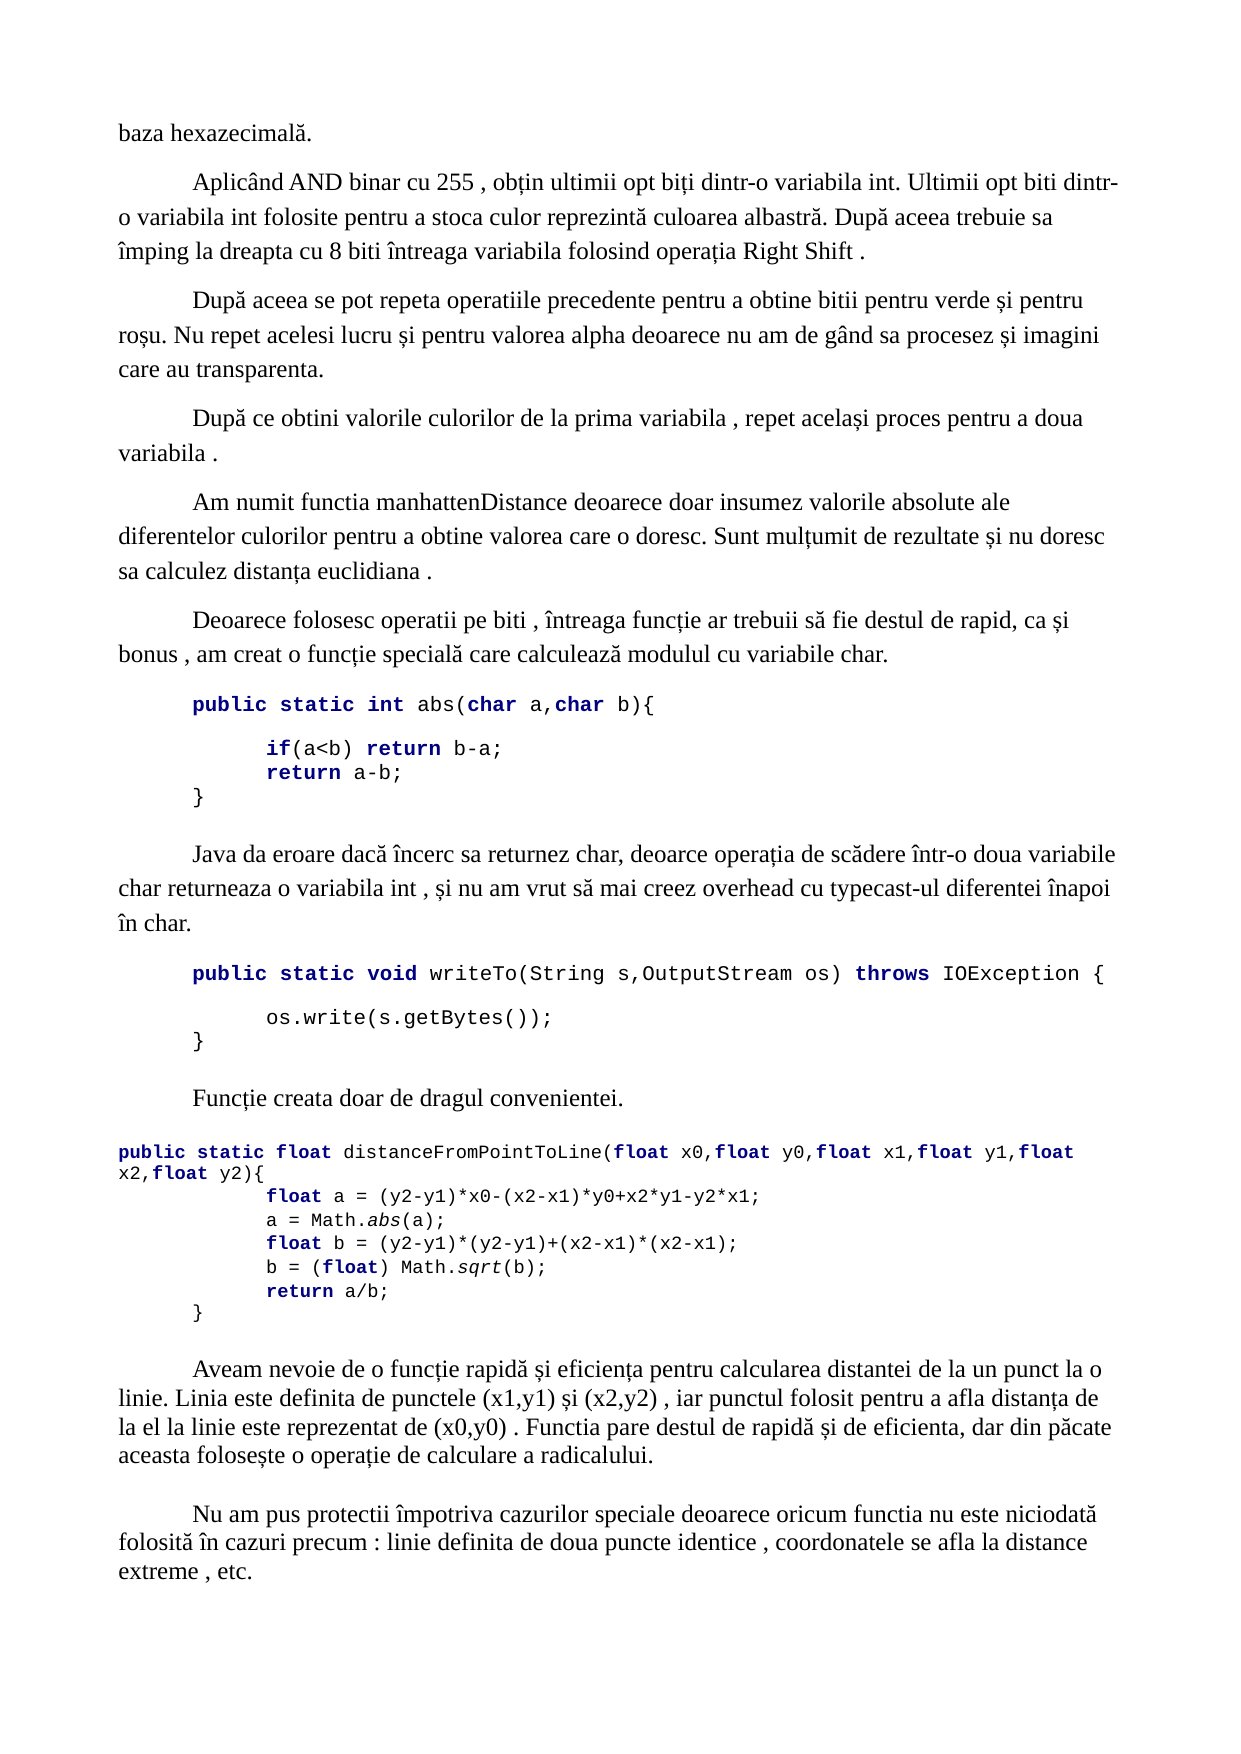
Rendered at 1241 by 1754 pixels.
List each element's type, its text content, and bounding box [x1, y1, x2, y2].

text float a = (y2-y1)*x0-(x2-x1)*y0+x2*y1-y2*x1; [118, 1185, 1122, 1209]
text return a/b; [118, 1280, 1122, 1303]
text Nu am pus protectii împotriva cazurilor speciale deoarece oricum functia nu este niciodată folosită în cazuri precum : linie definita de doua puncte identice , coordonatele se afla la distance extreme , etc. [118, 1499, 1122, 1585]
text Aveam nevoie de o funcție rapidă și eficiența pentru calcularea distantei de la un punct la o linie. Linia este definita de punctele (x1,y1) și (x2,y2) , iar punctul folosit pentru a afla distanța de la el la linie este reprezentat de (x0,y0) . Functia pare destul de rapidă și de eficienta, dar din păcate aceasta folosește o operație de calculare a radicalului. [118, 1354, 1122, 1469]
text public static float distanceFromPointToLine(float x0,float y0,float x1,float y1,float x2,float y2){ [118, 1143, 1122, 1185]
text } [118, 1303, 1122, 1324]
text Deoarece folosesc operatii pe biti , întreaga funcție ar trebuii să fie destul de rapid, ca și bonus , am creat o funcție specială care calculează modulul cu variabile char. [118, 605, 1122, 668]
text Java da eroare dacă încerc sa returnez char, deoarce operația de scădere într-o doua variabile char returneaza o variabila int , și nu am vrut să mai creez overhead cu typecast-ul diferentei înapoi în char. [118, 839, 1122, 936]
text Am numit functia manhattenDistance deoarece doar insumez valorile absolute ale diferentelor culorilor pentru a obtine valorea care o doresc. Sunt mulțumit de rezultate și nu doresc sa calculez distanța euclidiana . [118, 487, 1122, 584]
text public static void writeTo(String s,OutputStream os) throws IOException { [118, 957, 1122, 986]
text b = (float) Math.sqrt(b); [118, 1256, 1122, 1280]
text } [118, 786, 1122, 809]
text return a-b; [118, 762, 1122, 786]
text } [118, 1030, 1122, 1054]
text public static int abs(char a,char b){ [118, 688, 1122, 718]
text baza hexazecimală. [118, 118, 1122, 147]
text Aplicând AND binar cu 255 , obțin ultimii opt biți dintr-o variabila int. Ultimii opt biti dintr-o variabila int folosite pentru a stoca culor reprezintă culoarea albastră. După aceea trebuie sa împing la dreapta cu 8 biti întreaga variabila folosind operația Right Shift . [118, 167, 1122, 265]
text os.write(s.getBytes()); [118, 1007, 1122, 1030]
text a = Math.abs(a); [118, 1209, 1122, 1232]
text După ce obtini valorile culorilor de la prima variabila , repet același proces pentru a doua variabila . [118, 403, 1122, 466]
text Funcție creata doar de dragul convenientei. [118, 1083, 1122, 1113]
text if(a<b) return b-a; [118, 738, 1122, 762]
text float b = (y2-y1)*(y2-y1)+(x2-x1)*(x2-x1); [118, 1232, 1122, 1256]
text După aceea se pot repeta operatiile precedente pentru a obtine bitii pentru verde și pentru roșu. Nu repet acelesi lucru și pentru valorea alpha deoarece nu am de gând sa procesez și imagini care au transparenta. [118, 285, 1122, 383]
